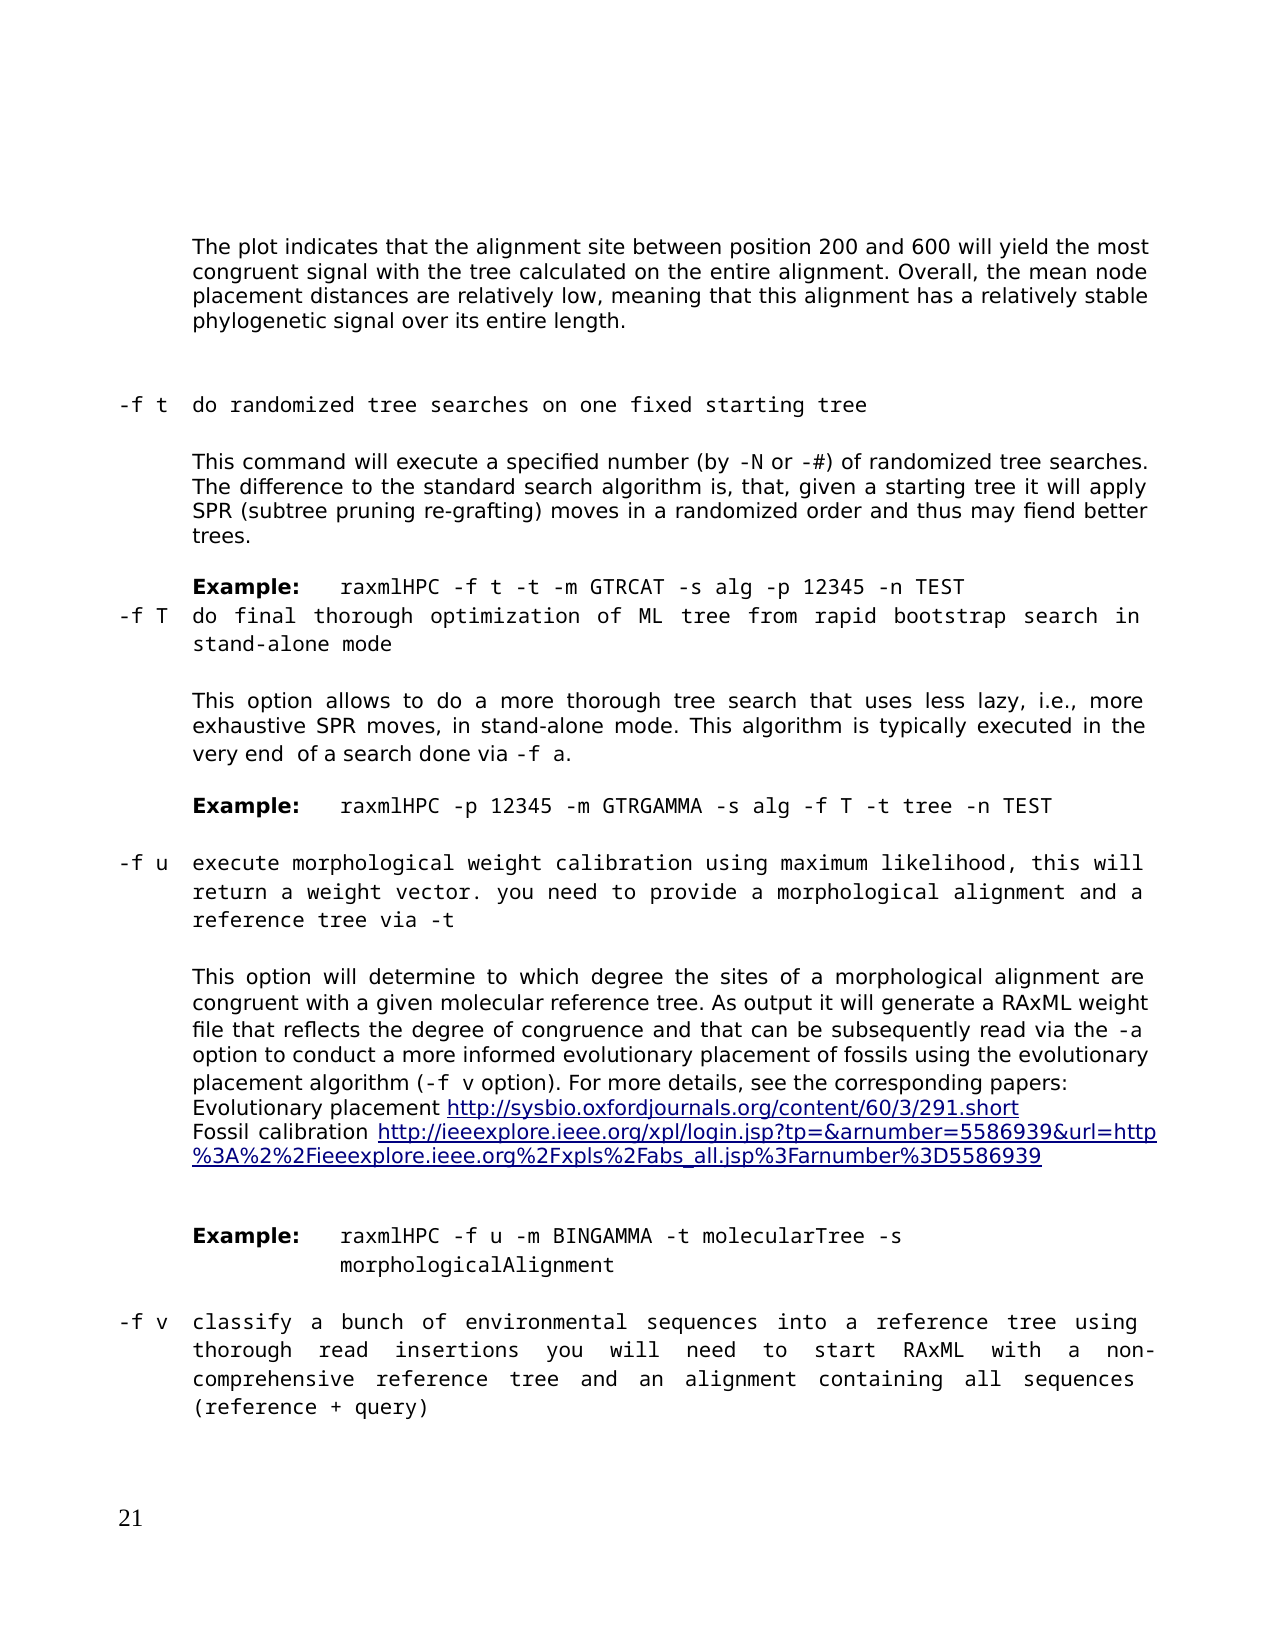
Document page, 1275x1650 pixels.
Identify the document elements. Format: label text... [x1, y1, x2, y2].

text This option allows to do a more thorough tree search that uses less lazy, i.e., more exhaustive SPR moves, in stand-alone mode. This algorithm is typically executed in the very end of a search done via -f a. [118, 686, 1157, 767]
text This option will determine to which degree the sites of a morphological alignment are congruent with a given molecular reference tree. As output it will generate a RAxML weight file that reflects the degree of congruence and that can be subsequently read via the -a option to conduct a more informed evolutionary placement of fossils using the evolutionary placement algorithm (-f v option). For more details, see the corresponding papers: [118, 962, 1157, 1096]
text -f u execute morphological weight calibration using maximum likelihood, this will return a weight vector. you need to provide a morphological alignment and a reference tree via -t [118, 848, 1157, 934]
text -f T do final thorough optimization of ML tree from rapid bootstrap search in stand-alone mode [118, 601, 1157, 658]
text The plot indicates that the alignment site between position 200 and 600 will yield the most congruent signal with the tree calculated on the entire alignment. Overall, the mean node placement distances are relatively low, meaning that this alignment has a relatively stable phylogenetic signal over its entire length. [118, 232, 1157, 333]
text -f v classify a bunch of environmental sequences into a reference tree using thorough read insertions you will need to start RAxML with a non- comprehensive reference tree and an alignment containing all sequences (reference + query) [118, 1307, 1157, 1421]
text Example: raxmlHPC -f t -t -m GTRCAT -s alg -p 12345 -n TEST [118, 572, 1157, 601]
text Example: raxmlHPC -p 12345 -m GTRGAMMA -s alg -f T -t tree -n TEST [118, 792, 1157, 820]
text -f t do randomized tree searches on one fixed starting tree [118, 390, 1157, 418]
text This command will execute a specified number (by -N or -#) of randomized tree searches. The difference to the standard search algorithm is, that, given a starting tree it will apply SPR (subtree pruning re-grafting) moves in a randomized order and thus may fiend better trees. [118, 447, 1157, 548]
text Fossil calibration http://ieeexplore.ieee.org/xpl/login.jsp?tp=&arnumber=5586939&url=http%3A%2%2Fieeexplore.ieee.org%2Fxpls%2Fabs_all.jsp%3Farnumber%3D5586939 [192, 1120, 1157, 1169]
text Example: raxmlHPC -f u -m BINGAMMA -t molecularTree -s morphologicalAlignment [118, 1222, 1157, 1278]
text Evolutionary placement http://sysbio.oxfordjournals.org/content/60/3/291.short [118, 1096, 1157, 1120]
